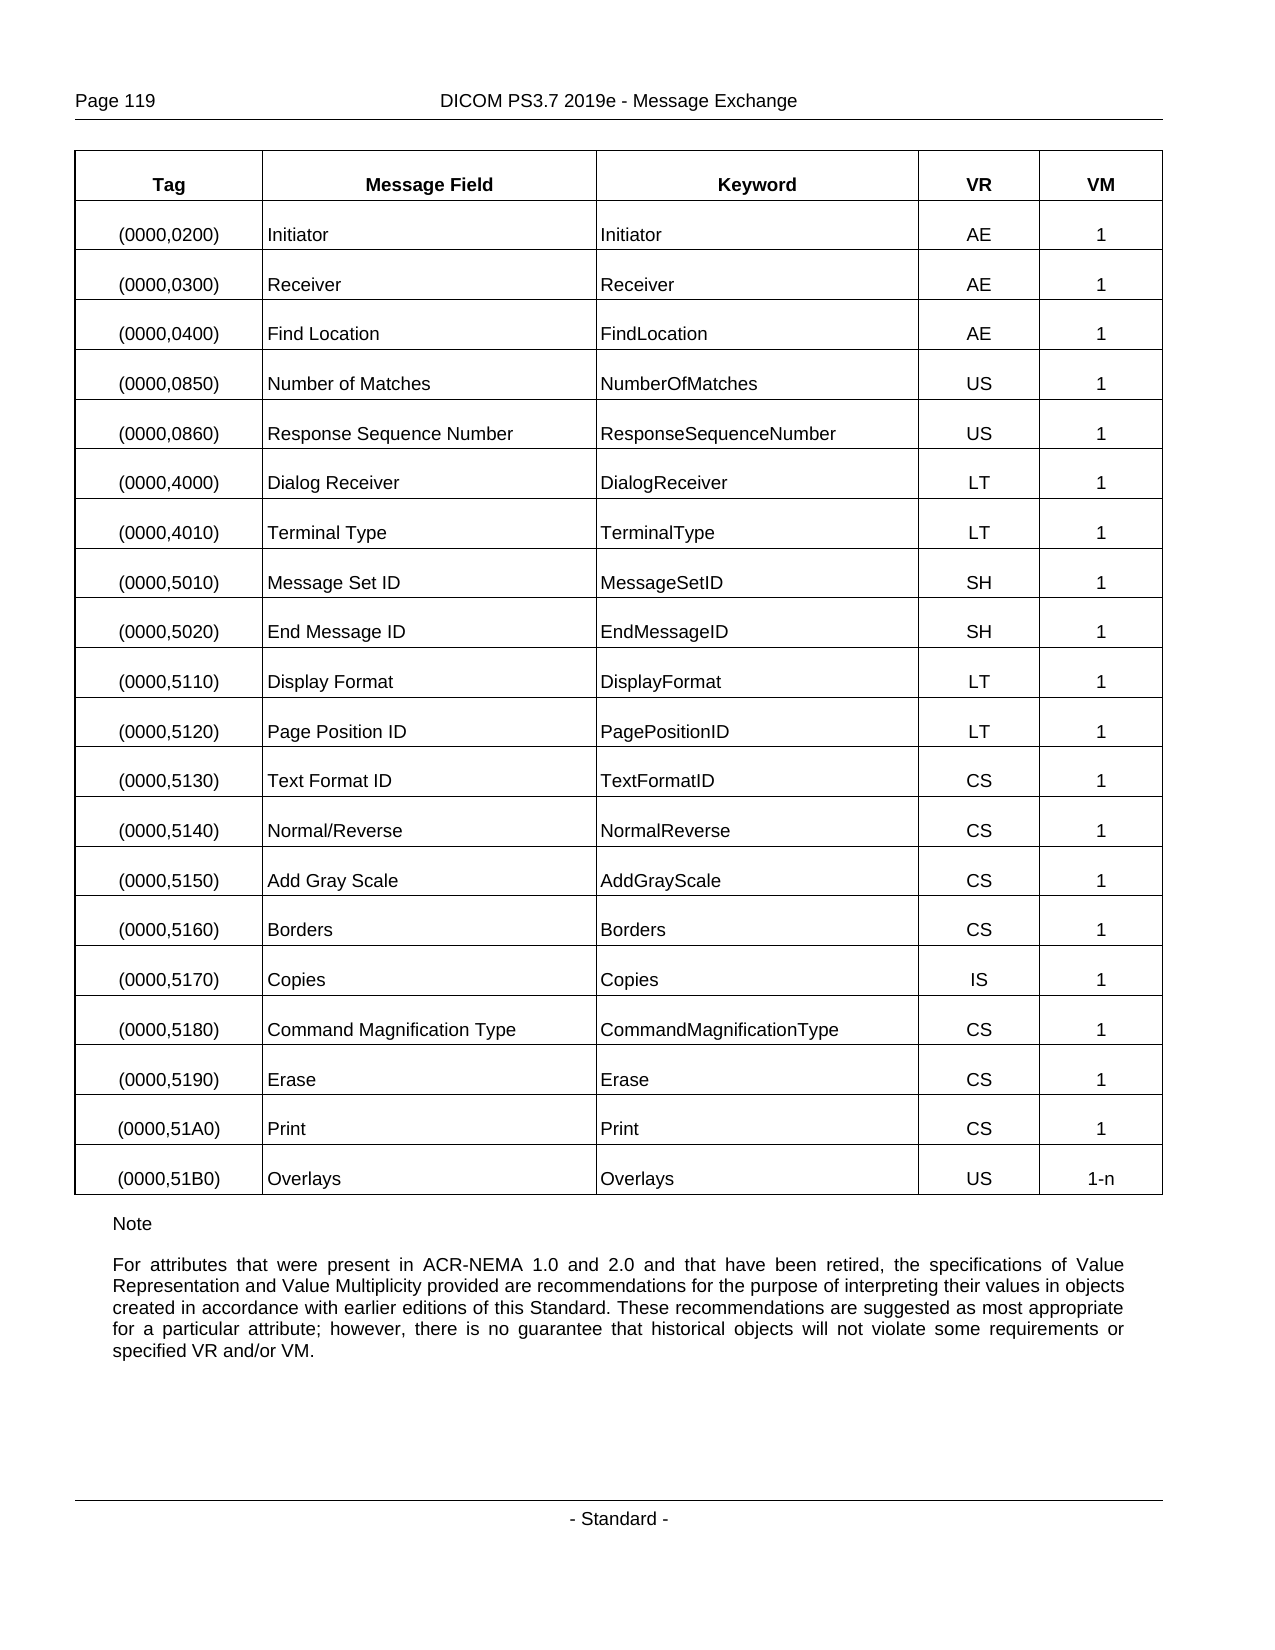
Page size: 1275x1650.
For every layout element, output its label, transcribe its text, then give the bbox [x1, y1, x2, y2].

table_cell (0000,5130) [76, 747, 262, 796]
table_cell NormalReverse [597, 797, 918, 846]
table_cell Initiator [263, 201, 596, 249]
table_cell AddGrayScale [597, 847, 918, 895]
table_cell FindLocation [597, 300, 918, 349]
table_cell DisplayFormat [597, 648, 918, 697]
table_cell CS [919, 797, 1039, 846]
table_cell 1 [1040, 896, 1162, 945]
table_cell SH [919, 598, 1039, 647]
table_cell (0000,5120) [76, 698, 262, 746]
table_cell 1 [1040, 499, 1162, 547]
table_cell (0000,5160) [76, 896, 262, 945]
table_cell LT [919, 648, 1039, 697]
table_header VR [919, 151, 1039, 200]
table_cell Overlays [597, 1145, 918, 1193]
table_cell Copies [597, 946, 918, 995]
table_cell (0000,5010) [76, 549, 262, 597]
table_cell (0000,4000) [76, 449, 262, 498]
text Note [112, 1213, 1125, 1235]
table_cell Message Set ID [263, 549, 596, 597]
table_cell CS [919, 896, 1039, 945]
table_cell 1 [1040, 350, 1162, 398]
table_cell Borders [597, 896, 918, 945]
table_cell EndMessageID [597, 598, 918, 647]
table_cell Command Magnification Type [263, 996, 596, 1044]
table_cell CS [919, 1095, 1039, 1144]
table_cell DialogReceiver [597, 449, 918, 498]
table_cell 1 [1040, 598, 1162, 647]
table_cell ResponseSequenceNumber [597, 400, 918, 448]
table_cell Borders [263, 896, 596, 945]
table_cell Normal/Reverse [263, 797, 596, 846]
table_cell (0000,0300) [76, 250, 262, 299]
table_cell AE [919, 201, 1039, 249]
table_cell (0000,0860) [76, 400, 262, 448]
table_cell 1 [1040, 747, 1162, 796]
table_cell 1 [1040, 449, 1162, 498]
table_cell 1 [1040, 300, 1162, 349]
table_cell CS [919, 996, 1039, 1044]
table_cell 1 [1040, 1095, 1162, 1144]
table_cell Page Position ID [263, 698, 596, 746]
table_cell Text Format ID [263, 747, 596, 796]
table_header Tag [76, 151, 262, 200]
table_cell 1 [1040, 250, 1162, 299]
table_cell US [919, 350, 1039, 398]
table_cell (0000,5150) [76, 847, 262, 895]
table_cell PagePositionID [597, 698, 918, 746]
table_cell Receiver [597, 250, 918, 299]
table_cell 1 [1040, 946, 1162, 995]
table_cell Find Location [263, 300, 596, 349]
table_cell (0000,5110) [76, 648, 262, 697]
table_cell End Message ID [263, 598, 596, 647]
table_cell MessageSetID [597, 549, 918, 597]
table_cell 1 [1040, 996, 1162, 1044]
table_cell Terminal Type [263, 499, 596, 547]
table_cell CommandMagnificationType [597, 996, 918, 1044]
table_cell Print [263, 1095, 596, 1144]
table_cell Print [597, 1095, 918, 1144]
table_cell LT [919, 499, 1039, 547]
table_cell NumberOfMatches [597, 350, 918, 398]
table_cell AE [919, 250, 1039, 299]
table_cell (0000,51A0) [76, 1095, 262, 1144]
table_cell US [919, 1145, 1039, 1193]
table_cell Copies [263, 946, 596, 995]
table_cell US [919, 400, 1039, 448]
table_header VM [1040, 151, 1162, 200]
table_cell (0000,5140) [76, 797, 262, 846]
table_cell TextFormatID [597, 747, 918, 796]
table_cell 1 [1040, 400, 1162, 448]
table_cell 1 [1040, 698, 1162, 746]
table_cell (0000,0200) [76, 201, 262, 249]
table_cell (0000,5180) [76, 996, 262, 1044]
table_cell CS [919, 847, 1039, 895]
table_cell CS [919, 1045, 1039, 1094]
text For attributes that were present in ACR-NEMA 1.0 and 2.0 and that have been retired, the specifications of Value Representation and Value Multiplicity provided are recommendations for the purpose of interpreting their values in objects created in accordance with earlier editions of this Standard. These recommendations are suggested as most appropriate for a particular attribute; however, there is no guarantee that historical objects will not violate some requirements or specified VR and/or VM. [112, 1253, 1125, 1361]
table_cell IS [919, 946, 1039, 995]
table_cell Erase [597, 1045, 918, 1094]
table_cell LT [919, 449, 1039, 498]
table_cell Dialog Receiver [263, 449, 596, 498]
table_cell Receiver [263, 250, 596, 299]
table_cell TerminalType [597, 499, 918, 547]
table_cell Number of Matches [263, 350, 596, 398]
table_cell 1 [1040, 648, 1162, 697]
table_cell (0000,0850) [76, 350, 262, 398]
table_cell 1-n [1040, 1145, 1162, 1193]
table_header Message Field [263, 151, 596, 200]
table_cell 1 [1040, 797, 1162, 846]
table_cell LT [919, 698, 1039, 746]
table_cell 1 [1040, 1045, 1162, 1094]
table_cell (0000,5170) [76, 946, 262, 995]
table_cell 1 [1040, 201, 1162, 249]
table_cell (0000,5020) [76, 598, 262, 647]
table_cell (0000,0400) [76, 300, 262, 349]
table_cell Display Format [263, 648, 596, 697]
table_cell Overlays [263, 1145, 596, 1193]
table_cell Response Sequence Number [263, 400, 596, 448]
table_cell Erase [263, 1045, 596, 1094]
table_cell (0000,5190) [76, 1045, 262, 1094]
table_header Keyword [597, 151, 918, 200]
table_cell AE [919, 300, 1039, 349]
table_cell (0000,51B0) [76, 1145, 262, 1193]
table_cell 1 [1040, 847, 1162, 895]
table_cell (0000,4010) [76, 499, 262, 547]
table_cell CS [919, 747, 1039, 796]
table_cell SH [919, 549, 1039, 597]
table_cell 1 [1040, 549, 1162, 597]
table_cell Initiator [597, 201, 918, 249]
table_cell Add Gray Scale [263, 847, 596, 895]
